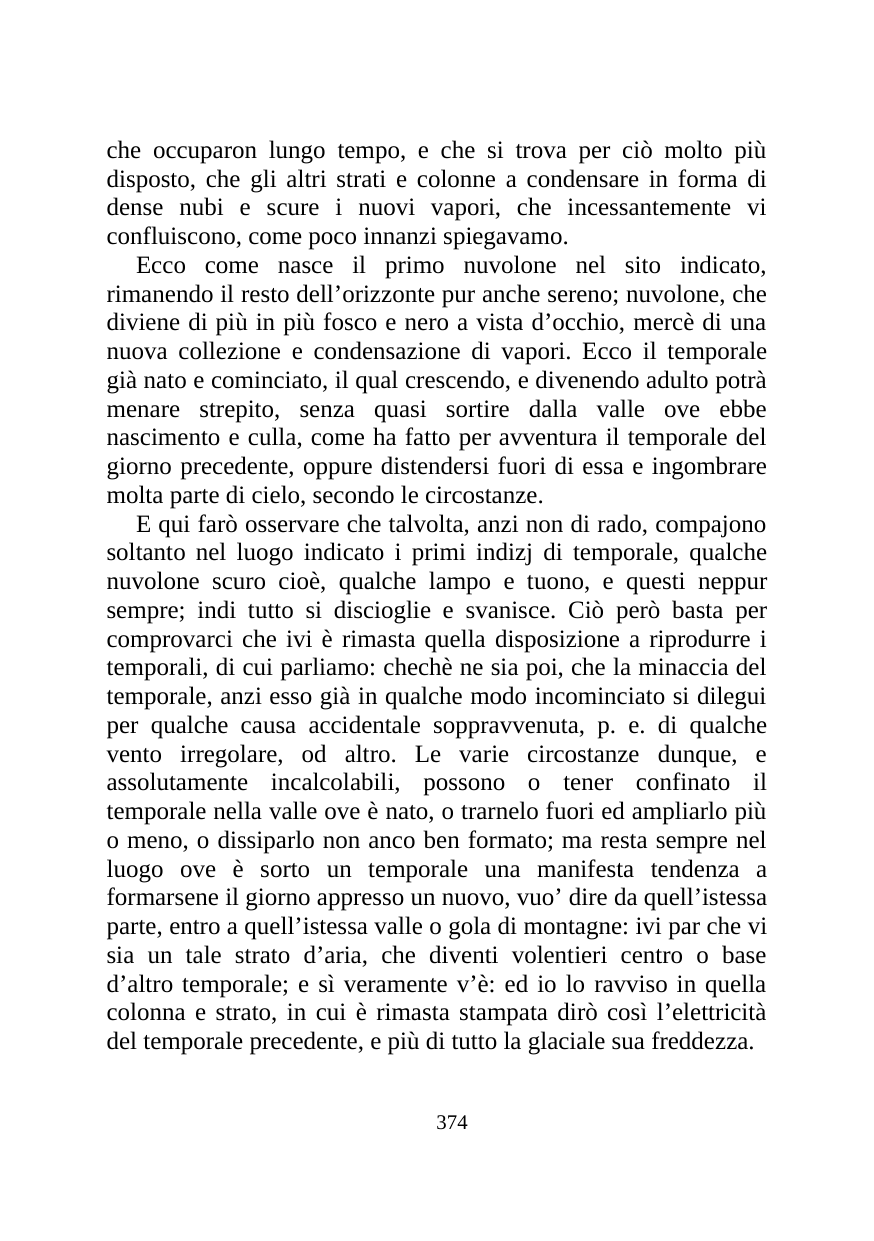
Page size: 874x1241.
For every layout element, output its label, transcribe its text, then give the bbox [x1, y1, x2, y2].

text Ecco come nasce il primo nuvolone nel sito indicato, rimanendo il resto dell’orizzonte pur anche sereno; nuvolone, che diviene di più in più fosco e nero a vista d’occhio, mercè di una nuova collezione e condensazione di vapori. Ecco il temporale già nato e cominciato, il qual crescendo, e divenendo adulto potrà menare strepito, senza quasi sortire dalla valle ove ebbe nascimento e culla, come ha fatto per avventura il temporale del giorno precedente, oppure distendersi fuori di essa e ingombrare molta parte di cielo, secondo le circostanze. [106, 250, 768, 509]
text che occuparon lungo tempo, e che si trova per ciò molto più disposto, che gli altri strati e colonne a condensare in forma di dense nubi e scure i nuovi vapori, che incessantemente vi confluiscono, come poco innanzi spiegavamo. [106, 135, 768, 250]
text E qui farò osservare che talvolta, anzi non di rado, compajono soltanto nel luogo indicato i primi indizj di temporale, qualche nuvolone scuro cioè, qualche lampo e tuono, e questi neppur sempre; indi tutto si discioglie e svanisce. Ciò però basta per comprovarci che ivi è rimasta quella disposizione a riprodurre i temporali, di cui parliamo: chechè ne sia poi, che la minaccia del temporale, anzi esso già in qualche modo incominciato si dilegui per qualche causa accidentale soppravvenuta, p. e. di qualche vento irregolare, od altro. Le varie circostanze dunque, e assolutamente incalcolabili, possono o tener confinato il temporale nella valle ove è nato, o trarnelo fuori ed ampliarlo più o meno, o dissiparlo non anco ben formato; ma resta sempre nel luogo ove è sorto un temporale una manifesta tendenza a formarsene il giorno appresso un nuovo, vuo’ dire da quell’istessa parte, entro a quell’istessa valle o gola di montagne: ivi par che vi sia un tale strato d’aria, che diventi volentieri centro o base d’altro temporale; e sì veramente v’è: ed io lo ravviso in quella colonna e strato, in cui è rimasta stampata dirò così l’elettricità del temporale precedente, e più di tutto la glaciale sua freddezza. [106, 509, 768, 1055]
